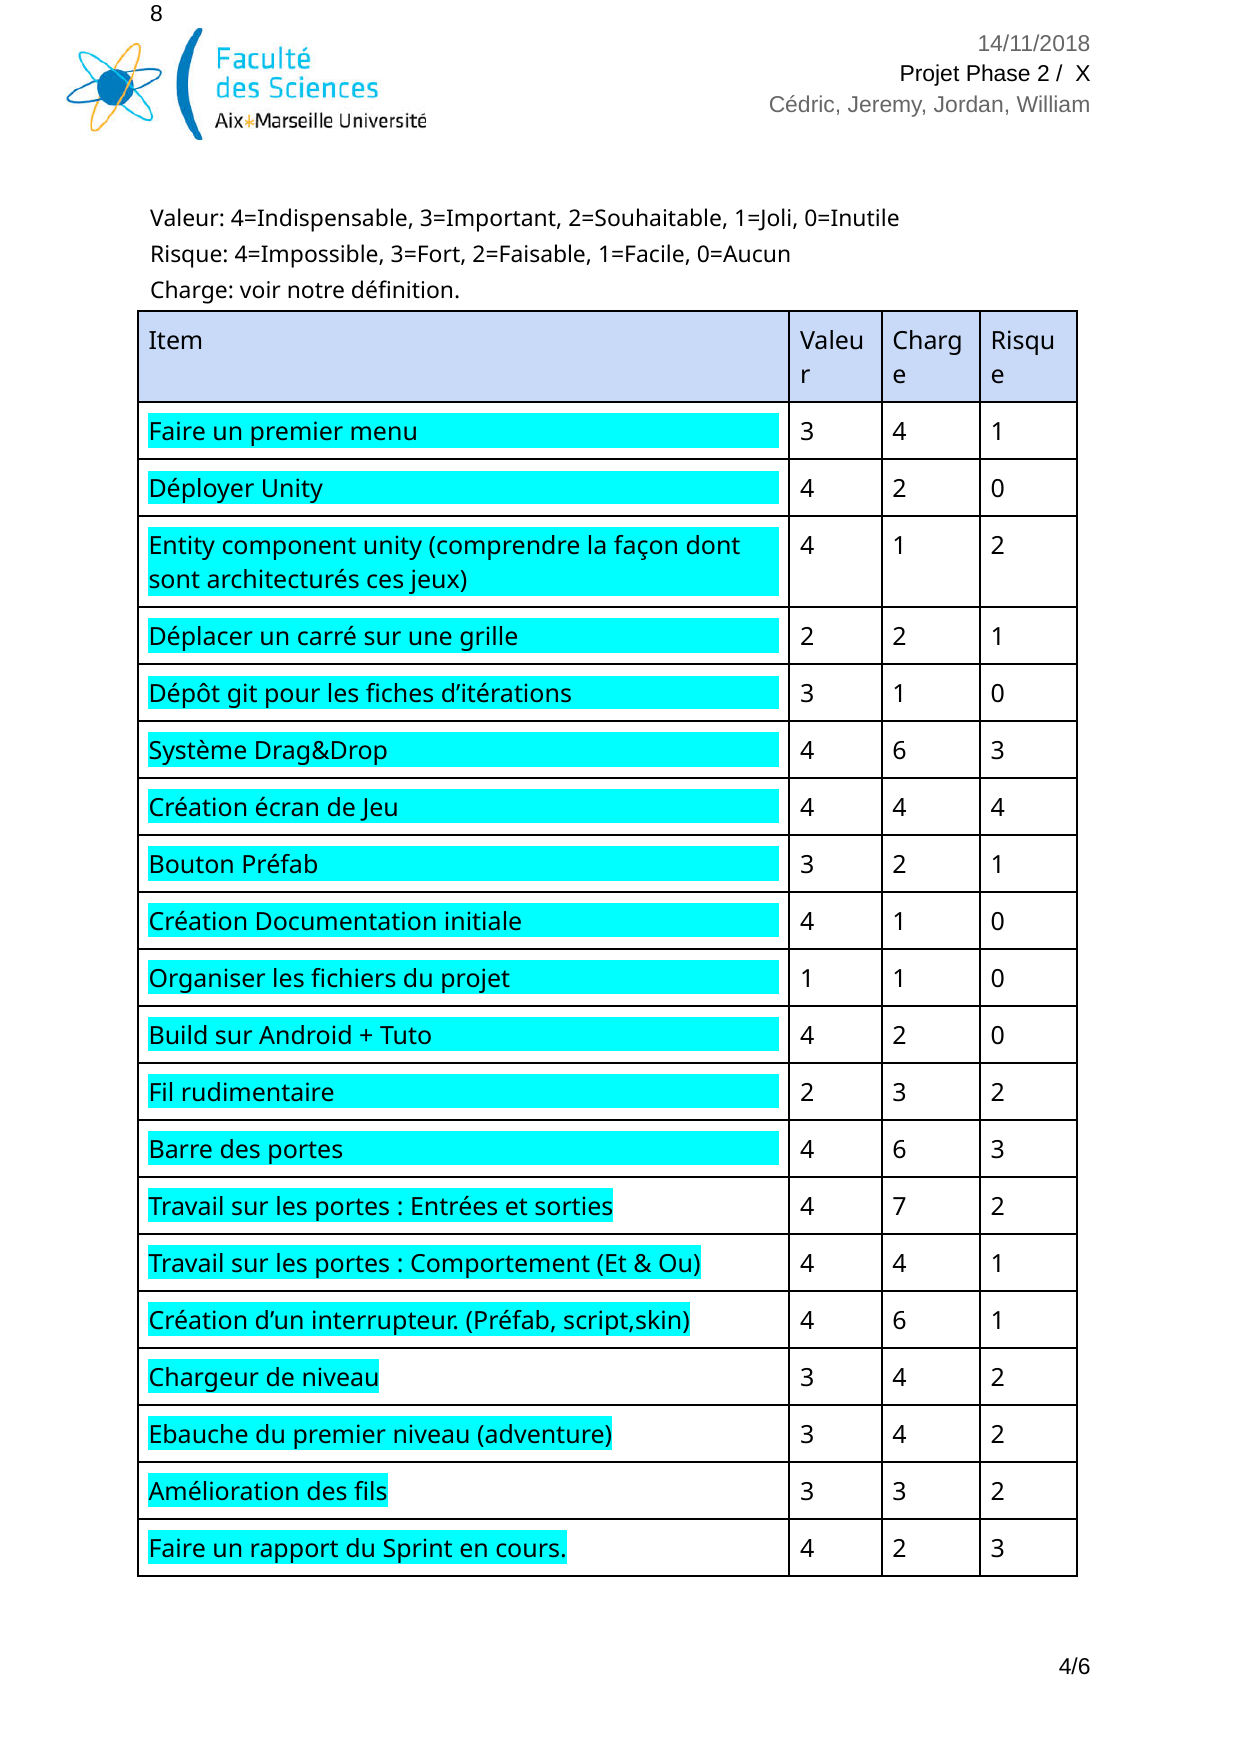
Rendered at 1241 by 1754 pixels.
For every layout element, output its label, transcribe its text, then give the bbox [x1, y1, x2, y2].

table_cell Faire un premier menu [139, 403, 788, 458]
table_cell 4 [790, 1178, 881, 1233]
table_cell Bouton Préfab [139, 836, 788, 891]
table_cell 3 [981, 722, 1076, 777]
table_cell 6 [883, 722, 979, 777]
table_cell 2 [981, 517, 1076, 606]
table_cell 2 [981, 1064, 1076, 1119]
table_cell Fil rudimentaire [139, 1064, 788, 1119]
table_cell 6 [883, 1292, 979, 1347]
table_cell Ebauche du premier niveau (adventure) [139, 1406, 788, 1461]
table_cell 1 [981, 1235, 1076, 1290]
table_header Item [139, 312, 788, 401]
table_cell 4 [790, 722, 881, 777]
table_cell Création écran de Jeu [139, 779, 788, 834]
table_cell 1 [883, 893, 979, 948]
table_cell 4 [790, 517, 881, 606]
table_cell 0 [981, 1007, 1076, 1062]
table_cell Déployer Unity [139, 460, 788, 515]
table_cell Travail sur les portes : Entrées et sorties [139, 1178, 788, 1233]
table_cell 4 [790, 1121, 881, 1176]
table_cell Amélioration des fils [139, 1463, 788, 1518]
table_cell 4 [790, 1235, 881, 1290]
table_cell 2 [883, 1007, 979, 1062]
table_cell 4 [790, 893, 881, 948]
table_cell 2 [883, 460, 979, 515]
table_cell 4 [790, 1007, 881, 1062]
table_cell Organiser les fichiers du projet [139, 950, 788, 1005]
table_cell Barre des portes [139, 1121, 788, 1176]
table_cell 2 [790, 1064, 881, 1119]
table_cell 2 [981, 1463, 1076, 1518]
table_cell 4 [883, 779, 979, 834]
table_cell 2 [790, 608, 881, 663]
table_cell 3 [790, 836, 881, 891]
table_cell 2 [981, 1406, 1076, 1461]
table_cell Travail sur les portes : Comportement (Et & Ou) [139, 1235, 788, 1290]
table_cell 3 [790, 1349, 881, 1404]
table_cell 7 [883, 1178, 979, 1233]
table_cell Build sur Android + Tuto [139, 1007, 788, 1062]
text Valeur: 4=Indispensable, 3=Important, 2=Souhaitable, 1=Joli, 0=Inutile [150, 202, 1090, 233]
table_cell 4 [883, 1235, 979, 1290]
table_cell Déplacer un carré sur une grille [139, 608, 788, 663]
picture [65, 28, 426, 140]
text Charge: voir notre définition. [150, 274, 1090, 305]
table_cell 1 [981, 836, 1076, 891]
table_cell 1 [883, 665, 979, 720]
table_cell 4 [790, 1292, 881, 1347]
table_cell 3 [883, 1463, 979, 1518]
table_cell 4 [883, 1406, 979, 1461]
table_cell 1 [981, 1292, 1076, 1347]
table_cell 0 [981, 665, 1076, 720]
table_cell Création d’un interrupteur. (Préfab, script,skin) [139, 1292, 788, 1347]
table_cell 3 [883, 1064, 979, 1119]
table_cell 4 [790, 779, 881, 834]
table_cell 4 [790, 1520, 881, 1575]
table_cell Dépôt git pour les fiches d’itérations [139, 665, 788, 720]
table_cell 1 [981, 608, 1076, 663]
table_cell 2 [981, 1349, 1076, 1404]
table_cell 1 [981, 403, 1076, 458]
table_cell 1 [790, 950, 881, 1005]
table_cell Entity component unity (comprendre la façon dont sont architecturés ces jeux) [139, 517, 788, 606]
table_cell 2 [981, 1178, 1076, 1233]
table_cell Système Drag&Drop [139, 722, 788, 777]
table_cell Faire un rapport du Sprint en cours. [139, 1520, 788, 1575]
text Risque: 4=Impossible, 3=Fort, 2=Faisable, 1=Facile, 0=Aucun [150, 238, 1090, 269]
table_cell 3 [790, 403, 881, 458]
table_cell 2 [883, 1520, 979, 1575]
table_header Charge [883, 312, 979, 401]
table_cell 0 [981, 893, 1076, 948]
table_cell 4 [790, 460, 881, 515]
table_cell 3 [981, 1121, 1076, 1176]
table_cell 4 [883, 403, 979, 458]
table_cell 2 [883, 608, 979, 663]
table_header Valeur [790, 312, 881, 401]
table_cell 3 [790, 1406, 881, 1461]
table_cell 3 [790, 1463, 881, 1518]
table_header Risque [981, 312, 1076, 401]
table_cell 2 [883, 836, 979, 891]
table_cell 0 [981, 950, 1076, 1005]
table_cell 3 [790, 665, 881, 720]
table_cell 6 [883, 1121, 979, 1176]
table_cell 0 [981, 460, 1076, 515]
table_cell Chargeur de niveau [139, 1349, 788, 1404]
table_cell 4 [981, 779, 1076, 834]
table_cell Création Documentation initiale [139, 893, 788, 948]
table_cell 4 [883, 1349, 979, 1404]
table_cell 1 [883, 950, 979, 1005]
table_cell 1 [883, 517, 979, 606]
table_cell 3 [981, 1520, 1076, 1575]
